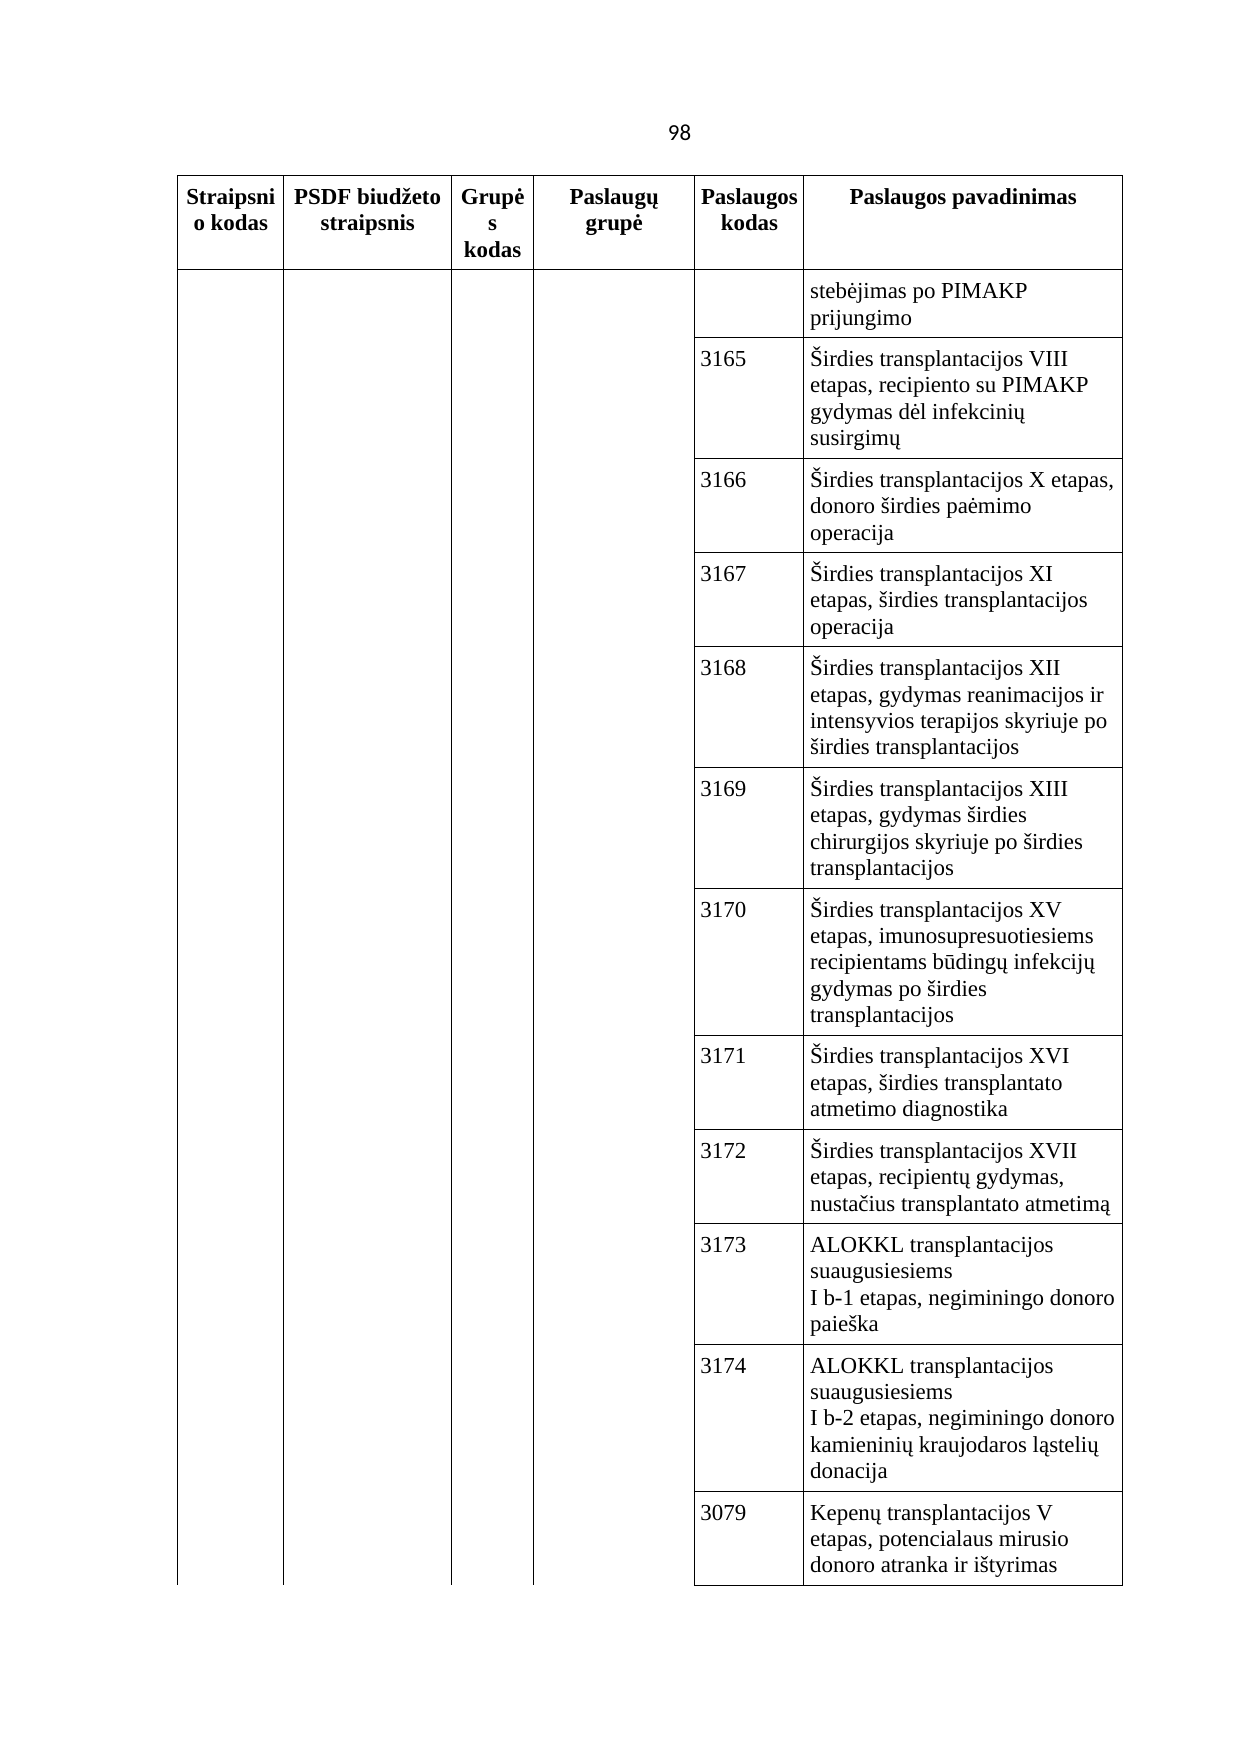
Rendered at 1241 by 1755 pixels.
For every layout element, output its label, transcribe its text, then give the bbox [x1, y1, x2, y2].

table_cell [284, 646, 451, 767]
table_cell [284, 1223, 451, 1344]
table_cell [452, 458, 533, 552]
table_cell 3168 [695, 647, 803, 767]
table_header Paslaugos pavadinimas [804, 176, 1122, 269]
table_cell [284, 767, 451, 887]
table_cell Širdies transplantacijos VIII etapas, recipiento su PIMAKP gydymas dėl infekcinių susirgimų [804, 338, 1122, 458]
table_cell [452, 1491, 533, 1585]
table_cell [534, 1035, 694, 1129]
table_cell [534, 552, 694, 646]
table_cell 3166 [695, 459, 803, 552]
table_cell [178, 888, 283, 1034]
table_cell [178, 270, 283, 337]
table_cell [534, 270, 694, 337]
table_cell [178, 458, 283, 552]
table_cell [534, 888, 694, 1034]
table_cell 3167 [695, 553, 803, 646]
table_cell [534, 1491, 694, 1585]
table_header Paslaugų grupė [534, 176, 694, 269]
table_cell [534, 646, 694, 767]
table_cell 3174 [695, 1345, 803, 1491]
table_header Grupės kodas [452, 176, 533, 269]
table_cell stebėjimas po PIMAKP prijungimo [804, 270, 1122, 337]
table_cell [178, 1223, 283, 1344]
table_cell Širdies transplantacijos X etapas, donoro širdies paėmimo operacija [804, 459, 1122, 552]
table_cell 3169 [695, 768, 803, 887]
table_cell [284, 458, 451, 552]
table_cell Kepenų transplantacijos V etapas, potencialaus mirusio donoro atranka ir ištyrimas [804, 1492, 1122, 1585]
table_cell Širdies transplantacijos XII etapas, gydymas reanimacijos ir intensyvios terapijos skyriuje po širdies transplantacijos [804, 647, 1122, 767]
table_cell [452, 1223, 533, 1344]
table_cell [178, 1491, 283, 1585]
table_cell [452, 646, 533, 767]
table_cell [534, 767, 694, 887]
table_cell Širdies transplantacijos XIII etapas, gydymas širdies chirurgijos skyriuje po širdies transplantacijos [804, 768, 1122, 887]
table_cell Širdies transplantacijos XVII etapas, recipientų gydymas, nustačius transplantato atmetimą [804, 1130, 1122, 1223]
table_cell Širdies transplantacijos XVI etapas, širdies transplantato atmetimo diagnostika [804, 1036, 1122, 1129]
table_cell [534, 1344, 694, 1491]
table_cell [452, 552, 533, 646]
table_cell [178, 767, 283, 887]
table_cell [284, 1344, 451, 1491]
table_cell [284, 552, 451, 646]
table_cell [178, 1129, 283, 1223]
table_cell [452, 337, 533, 458]
table_cell [178, 1344, 283, 1491]
table_cell [534, 337, 694, 458]
table_cell [178, 1035, 283, 1129]
table_cell Širdies transplantacijos XV etapas, imunosupresuotiesiems recipientams būdingų infekcijų gydymas po širdies transplantacijos [804, 889, 1122, 1034]
table_header Paslaugos kodas [695, 176, 803, 269]
table_cell [452, 1035, 533, 1129]
table_cell [534, 458, 694, 552]
table_cell ALOKKL transplantacijos suaugusiesiems I b-2 etapas, negiminingo donoro kamieninių kraujodaros ląstelių donacija [804, 1345, 1122, 1491]
table_cell [284, 1129, 451, 1223]
table_cell [695, 270, 803, 337]
table_cell [452, 888, 533, 1034]
table_cell [284, 337, 451, 458]
table_cell [534, 1129, 694, 1223]
table_cell Širdies transplantacijos XI etapas, širdies transplantacijos operacija [804, 553, 1122, 646]
table_cell ALOKKL transplantacijos suaugusiesiems I b-1 etapas, negiminingo donoro paieška [804, 1224, 1122, 1344]
table_cell 3170 [695, 889, 803, 1034]
table_cell [452, 1344, 533, 1491]
table_cell 3171 [695, 1036, 803, 1129]
table_header PSDF biudžeto straipsnis [284, 176, 451, 269]
table_cell [178, 337, 283, 458]
table_cell [284, 1491, 451, 1585]
table_cell 3173 [695, 1224, 803, 1344]
table_cell [452, 767, 533, 887]
table_cell [284, 888, 451, 1034]
table_cell 3172 [695, 1130, 803, 1223]
table_cell 3079 [695, 1492, 803, 1585]
table_cell [452, 1129, 533, 1223]
table_cell [178, 552, 283, 646]
table_cell [178, 646, 283, 767]
table_header Straipsnio kodas [178, 176, 283, 269]
table_cell [534, 1223, 694, 1344]
table_cell [284, 270, 451, 337]
table_cell 3165 [695, 338, 803, 458]
table_cell [452, 270, 533, 337]
table_cell [284, 1035, 451, 1129]
